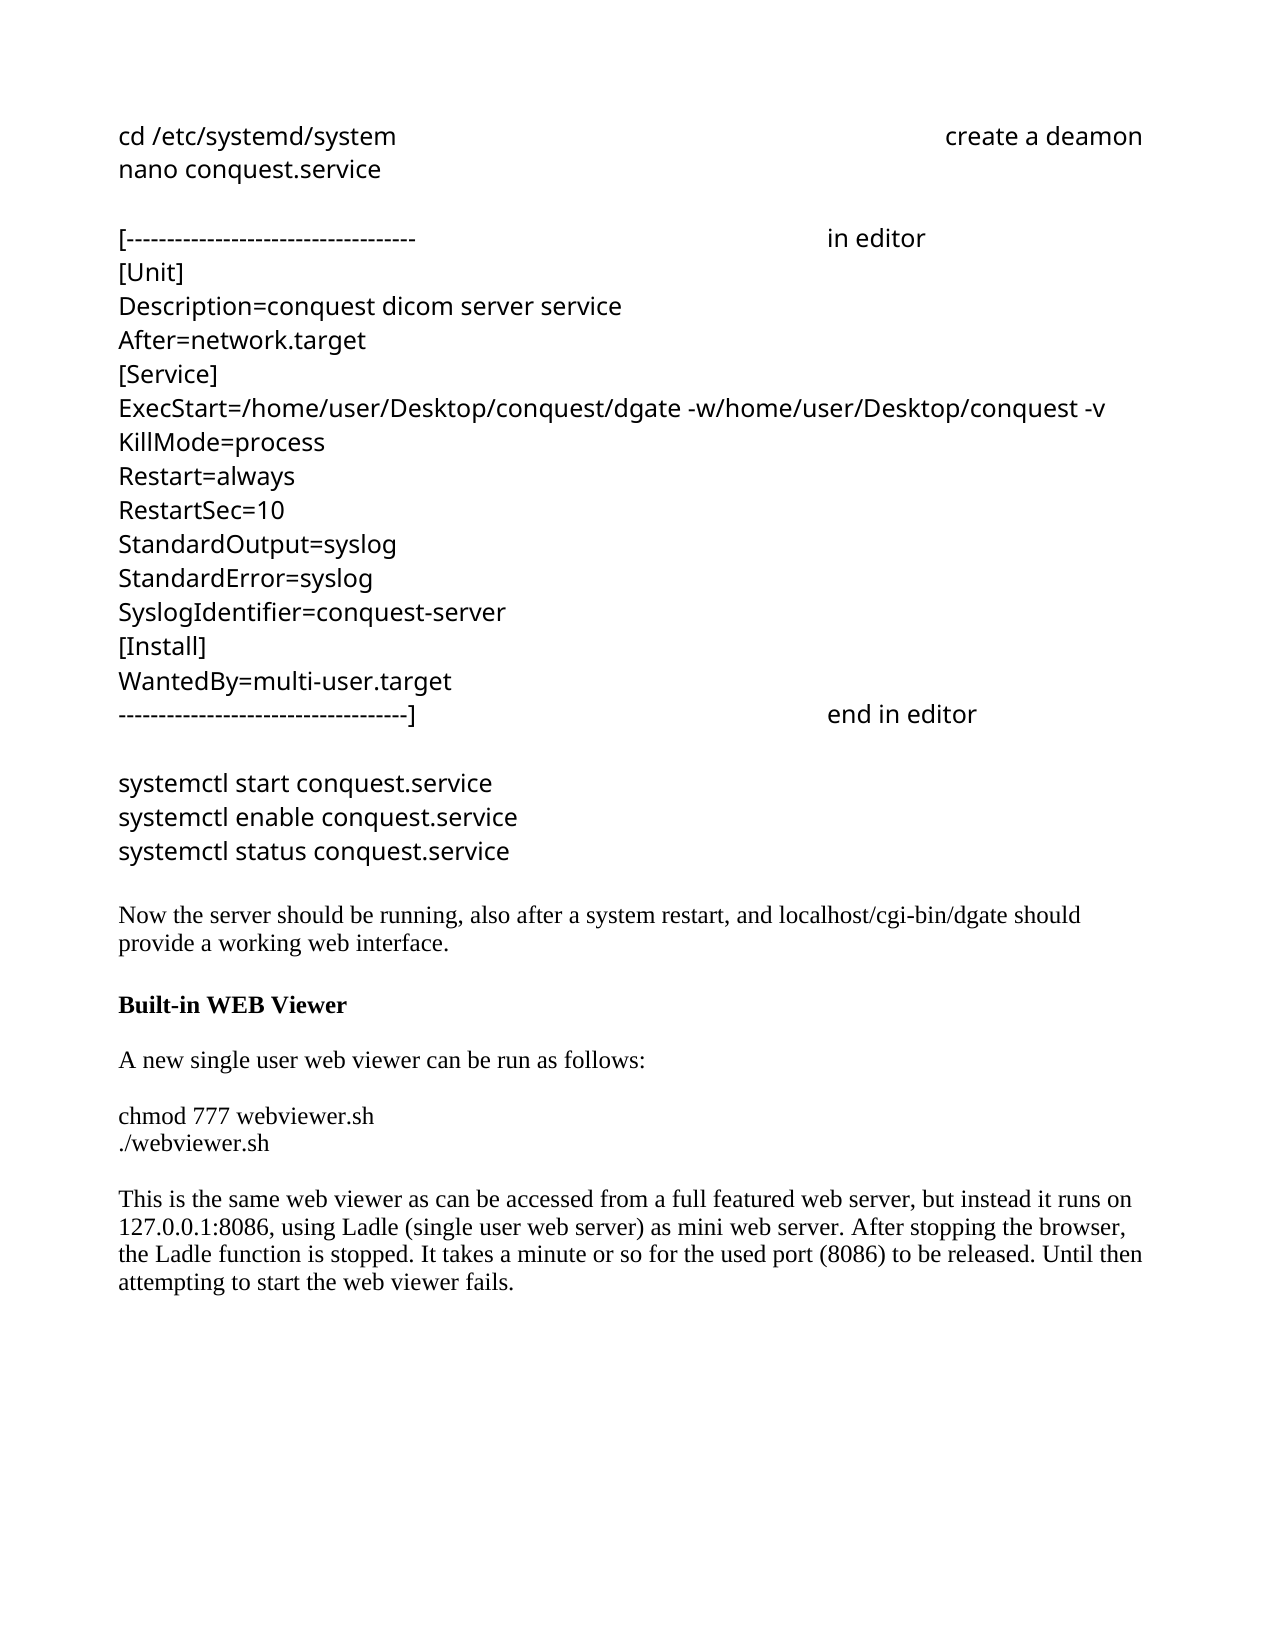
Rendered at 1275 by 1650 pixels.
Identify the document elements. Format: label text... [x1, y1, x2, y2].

text [Service] [118, 357, 1157, 391]
text ExecStart=/home/user/Desktop/conquest/dgate -w/home/user/Desktop/conquest -v [118, 391, 1157, 425]
text systemctl status conquest.service [118, 833, 1157, 867]
text SyslogIdentifier=conquest-server [118, 595, 1157, 629]
text KillMode=process [118, 425, 1157, 459]
text Built-in WEB Viewer [118, 991, 1157, 1019]
text After=network.target [118, 322, 1157, 357]
text StandardError=syslog [118, 561, 1157, 595]
text nano conquest.service [118, 152, 1157, 186]
text A new single user web viewer can be run as follows: [118, 1046, 1157, 1074]
text ------------------------------------] end in editor [118, 697, 1157, 731]
text Restart=always [118, 459, 1157, 493]
text WantedBy=multi-user.target [118, 663, 1157, 697]
text chmod 777 webviewer.sh [118, 1102, 1157, 1129]
text systemctl start conquest.service [118, 765, 1157, 799]
text This is the same web viewer as can be accessed from a full featured web server, but instead it runs on 127.0.0.1:8086, using Ladle (single user web server) as mini web server. After stopping the browser, the Ladle function is stopped. It takes a minute or so for the used port (8086) to be released. Until then attempting to start the web viewer fails. [118, 1185, 1157, 1296]
text RestartSec=10 [118, 493, 1157, 527]
text Description=conquest dicom server service [118, 288, 1157, 322]
text StandardOutput=syslog [118, 527, 1157, 561]
text cd /etc/systemd/system create a deamon [118, 118, 1157, 152]
text Now the server should be running, also after a system restart, and localhost/cgi-bin/dgate should provide a working web interface. [118, 902, 1157, 957]
text systemctl enable conquest.service [118, 799, 1157, 833]
text [Install] [118, 629, 1157, 663]
text [Unit] [118, 254, 1157, 288]
text ./webviewer.sh [118, 1129, 1157, 1157]
text [------------------------------------ in editor [118, 220, 1157, 254]
